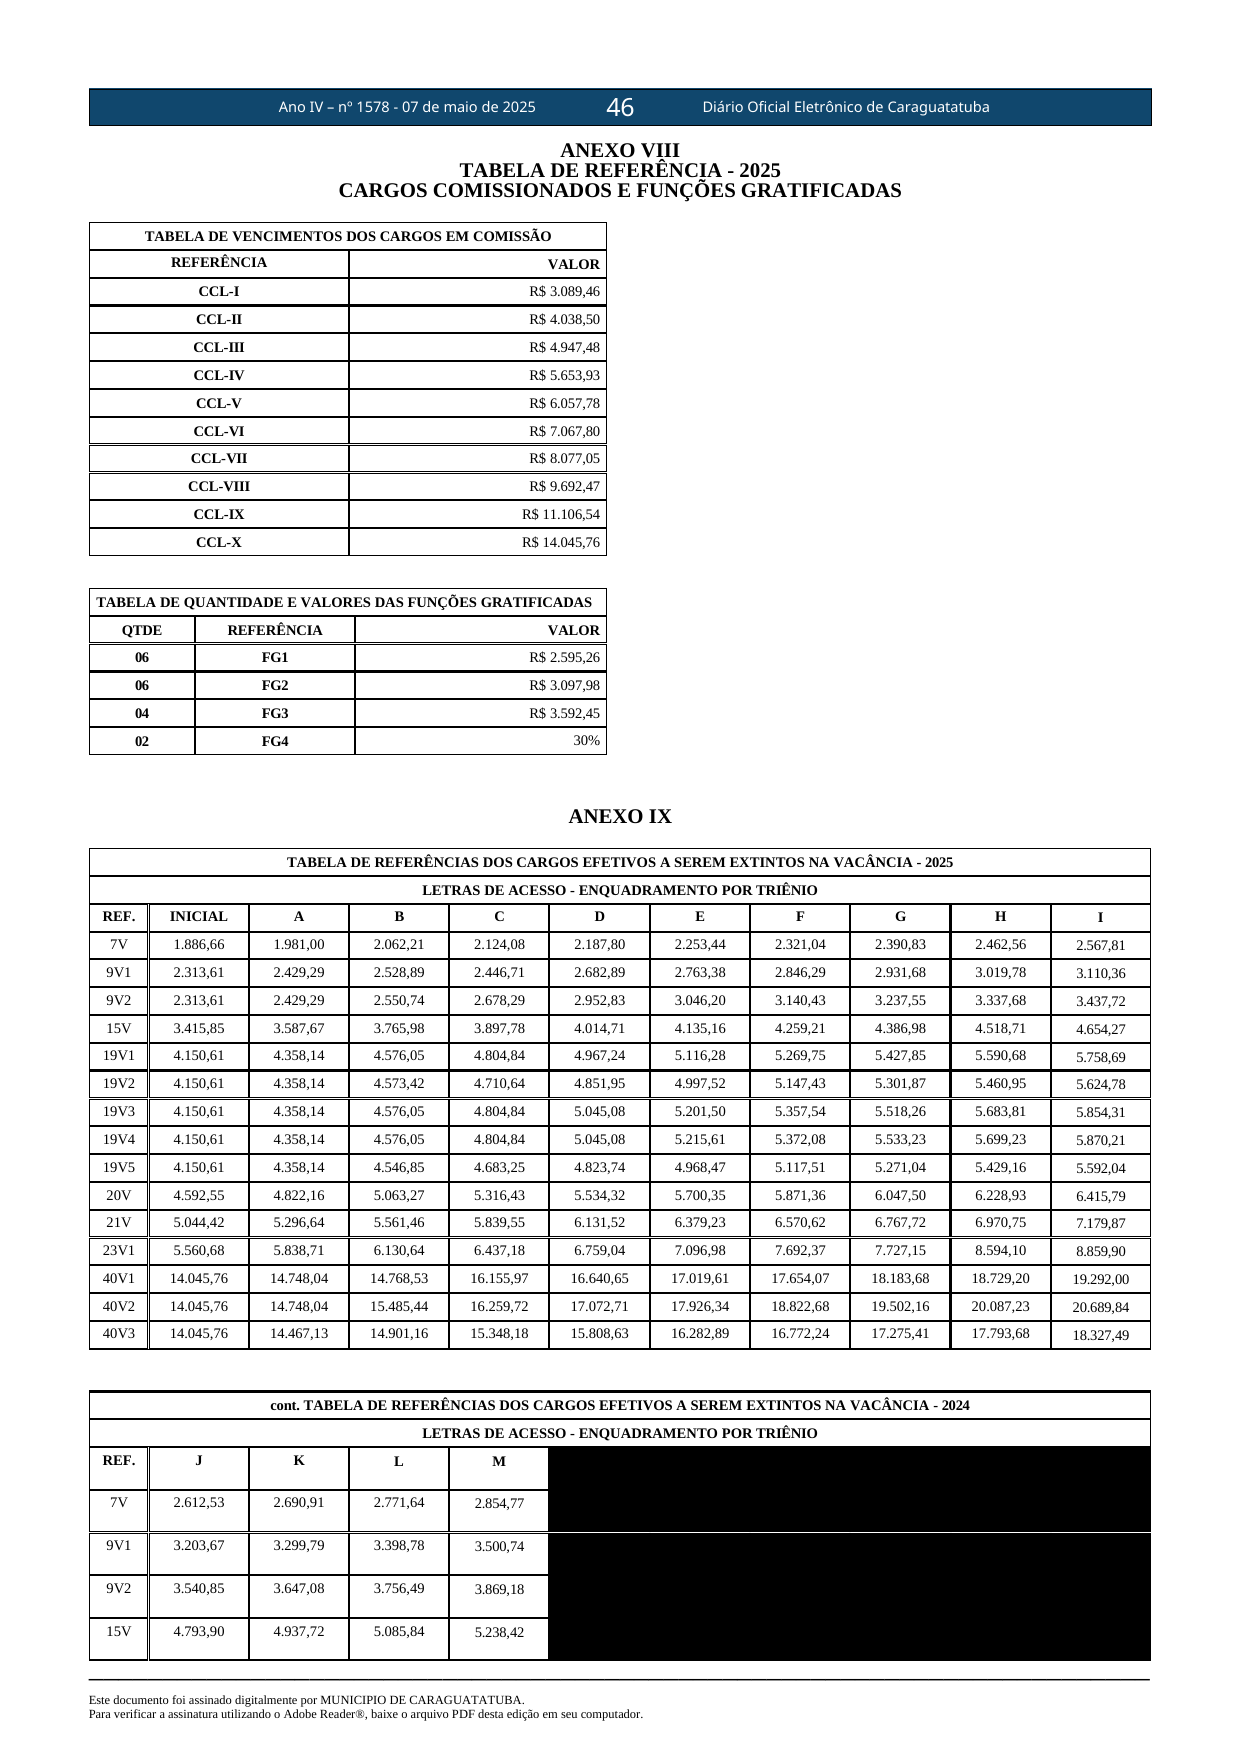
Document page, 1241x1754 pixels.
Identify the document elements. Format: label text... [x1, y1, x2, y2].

table_cell 3.587,67 [250, 1016, 348, 1042]
table_cell [89, 1350, 1151, 1390]
table_cell 3.237,55 [851, 988, 949, 1014]
table_cell 2.187,80 [550, 933, 649, 958]
table_cell 18.183,68 [851, 1266, 949, 1292]
table_cell 5.590,68 [952, 1044, 1050, 1069]
table_cell 4.804,84 [450, 1127, 548, 1153]
table_cell 19V4 [90, 1127, 147, 1153]
table_cell 3.765,98 [350, 1016, 448, 1042]
table_cell 2.952,83 [550, 988, 649, 1014]
table_cell 14.467,13 [250, 1322, 348, 1348]
table_cell E [651, 905, 749, 931]
table_cell 4.358,14 [250, 1100, 348, 1125]
table_cell 4.576,05 [350, 1044, 448, 1069]
table_cell 5.839,55 [450, 1211, 548, 1236]
table_cell 3.540,85 [150, 1576, 248, 1617]
table_cell J [150, 1448, 248, 1489]
table_cell QTDE [90, 617, 194, 642]
table_cell 4.822,16 [250, 1183, 348, 1209]
table_cell [550, 1576, 649, 1617]
table_cell [651, 1491, 749, 1531]
table_cell [1052, 1491, 1150, 1531]
table_cell [550, 1619, 649, 1659]
table_cell R$ 14.045,76 [350, 529, 606, 555]
table_cell 6.130,64 [350, 1239, 448, 1264]
table_cell 5.201,50 [651, 1100, 749, 1125]
table_cell 5.429,16 [952, 1155, 1050, 1181]
table_cell R$ 2.595,26 [356, 645, 606, 670]
table_cell 17.654,07 [751, 1266, 849, 1292]
text ANEXO VIII [88, 142, 1152, 162]
table_cell LETRAS DE ACESSO - ENQUADRAMENTO POR TRIÊNIO [90, 1420, 1150, 1446]
table_cell CCL-IV [90, 362, 348, 388]
table_cell [751, 1619, 849, 1659]
table_cell 5.427,85 [851, 1044, 949, 1069]
table_cell 6.047,50 [851, 1183, 949, 1209]
table_cell 5.147,43 [751, 1072, 849, 1097]
table_cell 5.624,78 [1052, 1072, 1150, 1097]
table_cell 15.485,44 [350, 1294, 448, 1320]
table_cell 5.215,61 [651, 1127, 749, 1153]
table_cell 4.967,24 [550, 1044, 649, 1069]
table_cell [751, 1576, 849, 1617]
table_cell CCL-V [90, 390, 348, 416]
table_cell R$ 4.947,48 [350, 334, 606, 360]
table_cell 16.155,97 [450, 1266, 548, 1292]
table_cell 4.150,61 [150, 1127, 248, 1153]
table_cell 4.150,61 [150, 1072, 248, 1097]
table_header TABELA DE VENCIMENTOS DOS CARGOS EM COMISSÃO [90, 223, 606, 249]
table_cell 2.062,21 [350, 933, 448, 958]
table_cell 5.044,42 [150, 1211, 248, 1236]
table_cell R$ 3.592,45 [356, 700, 606, 726]
table_cell [550, 1534, 649, 1574]
table_cell R$ 6.057,78 [350, 390, 606, 416]
table_cell 3.437,72 [1052, 988, 1150, 1014]
table_cell 4.576,05 [350, 1100, 448, 1125]
table_cell 15V [90, 1016, 147, 1042]
table_cell 4.851,95 [550, 1072, 649, 1097]
table_cell 17.019,61 [651, 1266, 749, 1292]
table_cell 2.390,83 [851, 933, 949, 958]
table_cell VALOR [350, 251, 606, 277]
table_cell 17.926,34 [651, 1294, 749, 1320]
table_cell 19V2 [90, 1072, 147, 1097]
table_cell 5.533,23 [851, 1127, 949, 1153]
table_cell 4.997,52 [651, 1072, 749, 1097]
table_cell 4.386,98 [851, 1016, 949, 1042]
table_cell K [250, 1448, 348, 1489]
table_cell [952, 1491, 1050, 1531]
table_cell 5.372,08 [751, 1127, 849, 1153]
table_cell 20.689,84 [1052, 1294, 1150, 1320]
table_cell [1052, 1619, 1150, 1659]
table_cell CCL-X [90, 529, 348, 555]
table_cell 9V2 [90, 988, 147, 1014]
table_cell 15V [90, 1619, 147, 1659]
table_cell 3.398,78 [350, 1534, 448, 1574]
table_cell 4.793,90 [150, 1619, 248, 1659]
table_cell 4.823,74 [550, 1155, 649, 1181]
table_cell 6.767,72 [851, 1211, 949, 1236]
table_cell [1052, 1534, 1150, 1574]
table_cell 5.063,27 [350, 1183, 448, 1209]
table_cell [952, 1619, 1050, 1659]
table_cell 9V2 [90, 1576, 147, 1617]
table_cell 6.437,18 [450, 1239, 548, 1264]
table_cell 19V1 [90, 1044, 147, 1069]
table_cell 6.131,52 [550, 1211, 649, 1236]
table_cell D [550, 905, 649, 931]
table_cell [952, 1448, 1050, 1489]
table_cell 4.654,27 [1052, 1016, 1150, 1042]
table_cell 9V1 [90, 960, 147, 986]
table_cell 4.358,14 [250, 1044, 348, 1069]
table_cell 17.793,68 [952, 1322, 1050, 1348]
table_cell 4.937,72 [250, 1619, 348, 1659]
table_cell 4.150,61 [150, 1100, 248, 1125]
table_cell 2.771,64 [350, 1491, 448, 1531]
table_cell G [851, 905, 949, 931]
table_cell 7.179,87 [1052, 1211, 1150, 1236]
table_cell 14.045,76 [150, 1294, 248, 1320]
table_cell 2.550,74 [350, 988, 448, 1014]
table_cell L [350, 1448, 448, 1489]
table_cell 2.931,68 [851, 960, 949, 986]
table_cell 4.804,84 [450, 1044, 548, 1069]
table_cell 6.570,62 [751, 1211, 849, 1236]
table_cell 18.327,49 [1052, 1322, 1150, 1348]
table_cell [851, 1534, 949, 1574]
table_cell 5.534,32 [550, 1183, 649, 1209]
table_cell 23V1 [90, 1239, 147, 1264]
table_cell 2.678,29 [450, 988, 548, 1014]
table_cell 15.808,63 [550, 1322, 649, 1348]
table_cell 6.759,04 [550, 1239, 649, 1264]
table_cell 14.045,76 [150, 1322, 248, 1348]
table_cell 5.117,51 [751, 1155, 849, 1181]
table_cell R$ 3.089,46 [350, 279, 606, 304]
table_cell 5.238,42 [450, 1619, 548, 1659]
table_cell 2.846,29 [751, 960, 849, 986]
table_cell 4.014,71 [550, 1016, 649, 1042]
table_cell R$ 7.067,80 [350, 418, 606, 443]
table_cell 4.804,84 [450, 1100, 548, 1125]
table_cell [651, 1448, 749, 1489]
table_cell [851, 1491, 949, 1531]
table_cell 2.253,44 [651, 933, 749, 958]
table_cell 30% [356, 728, 606, 754]
table_cell CCL-III [90, 334, 348, 360]
table_cell 2.124,08 [450, 933, 548, 958]
text ANEXO IX [88, 808, 1152, 827]
table_cell 5.592,04 [1052, 1155, 1150, 1181]
table_cell 4.150,61 [150, 1044, 248, 1069]
table_cell R$ 9.692,47 [350, 474, 606, 499]
table_cell 19V5 [90, 1155, 147, 1181]
table_cell [751, 1491, 849, 1531]
table_cell [651, 1576, 749, 1617]
table_cell 4.358,14 [250, 1155, 348, 1181]
table_cell 3.046,20 [651, 988, 749, 1014]
table_cell 2.462,56 [952, 933, 1050, 958]
table_cell 5.045,08 [550, 1127, 649, 1153]
table_cell R$ 8.077,05 [350, 446, 606, 471]
table_cell REF. [90, 1448, 147, 1489]
table_cell 17.072,71 [550, 1294, 649, 1320]
table_cell 2.313,61 [150, 960, 248, 986]
table_cell 4.150,61 [150, 1155, 248, 1181]
table_cell 3.110,36 [1052, 960, 1150, 986]
table_cell CCL-II [90, 307, 348, 332]
table_cell INICIAL [150, 905, 248, 931]
table_cell 2.690,91 [250, 1491, 348, 1531]
table_cell 15.348,18 [450, 1322, 548, 1348]
table_cell CCL-I [90, 279, 348, 304]
table_cell 3.203,67 [150, 1534, 248, 1574]
table_cell 4.358,14 [250, 1072, 348, 1097]
table_cell 14.748,04 [250, 1266, 348, 1292]
table_cell R$ 4.038,50 [350, 307, 606, 332]
table_cell [751, 1534, 849, 1574]
table_cell 5.561,46 [350, 1211, 448, 1236]
table_cell [952, 1576, 1050, 1617]
table_cell 4.576,05 [350, 1127, 448, 1153]
table_cell FG2 [196, 673, 354, 698]
table_cell 3.140,43 [751, 988, 849, 1014]
table_cell CCL-IX [90, 501, 348, 527]
table_cell 9V1 [90, 1534, 147, 1574]
table_cell 5.758,69 [1052, 1044, 1150, 1069]
table_cell 4.358,14 [250, 1127, 348, 1153]
table_cell 2.429,29 [250, 988, 348, 1014]
table_cell 7.727,15 [851, 1239, 949, 1264]
table_cell [851, 1619, 949, 1659]
table_cell 7V [90, 933, 147, 958]
table_cell 7.096,98 [651, 1239, 749, 1264]
table_header TABELA DE QUANTIDADE E VALORES DAS FUNÇÕES GRATIFICADAS [90, 589, 606, 615]
table_cell 04 [90, 700, 194, 726]
table_cell [651, 1619, 749, 1659]
table_cell 6.415,79 [1052, 1183, 1150, 1209]
table_cell 16.772,24 [751, 1322, 849, 1348]
table_cell [651, 1534, 749, 1574]
table_cell 19V3 [90, 1100, 147, 1125]
table_cell 4.518,71 [952, 1016, 1050, 1042]
table_cell F [751, 905, 849, 931]
table_cell R$ 3.097,98 [356, 673, 606, 698]
table_cell 21V [90, 1211, 147, 1236]
table_cell 6.970,75 [952, 1211, 1050, 1236]
table_cell 02 [90, 728, 194, 754]
table_cell M [450, 1448, 548, 1489]
table_cell CCL-VII [90, 446, 348, 471]
table_cell 5.116,28 [651, 1044, 749, 1069]
table_cell REFERÊNCIA [196, 617, 354, 642]
table_cell cont. TABELA DE REFERÊNCIAS DOS CARGOS EFETIVOS A SEREM EXTINTOS NA VACÂNCIA - 2024 [90, 1393, 1150, 1418]
table_cell 19.292,00 [1052, 1266, 1150, 1292]
table_cell 2.854,77 [450, 1491, 548, 1531]
table_cell 5.357,54 [751, 1100, 849, 1125]
table_cell 19.502,16 [851, 1294, 949, 1320]
table_cell VALOR [356, 617, 606, 642]
text TABELA DE REFERÊNCIA - 2025 [88, 162, 1152, 182]
table_cell 5.316,43 [450, 1183, 548, 1209]
table_cell 16.640,65 [550, 1266, 649, 1292]
table_cell FG1 [196, 645, 354, 670]
table_cell CCL-VI [90, 418, 348, 443]
table_cell 5.870,21 [1052, 1127, 1150, 1153]
table_cell 40V3 [90, 1322, 147, 1348]
table_cell 16.259,72 [450, 1294, 548, 1320]
table_cell 5.838,71 [250, 1239, 348, 1264]
table_cell [851, 1448, 949, 1489]
table_cell 5.854,31 [1052, 1100, 1150, 1125]
table_cell 14.901,16 [350, 1322, 448, 1348]
table_cell I [1052, 905, 1150, 931]
table_cell 2.528,89 [350, 960, 448, 986]
table_cell 7.692,37 [751, 1239, 849, 1264]
table_cell 5.296,64 [250, 1211, 348, 1236]
table_cell R$ 11.106,54 [350, 501, 606, 527]
table_cell 16.282,89 [651, 1322, 749, 1348]
table_cell 1.886,66 [150, 933, 248, 958]
table_cell 2.763,38 [651, 960, 749, 986]
table_cell 3.869,18 [450, 1576, 548, 1617]
table_cell 3.756,49 [350, 1576, 448, 1617]
table_cell 5.518,26 [851, 1100, 949, 1125]
table_cell 3.500,74 [450, 1534, 548, 1574]
table_cell 5.683,81 [952, 1100, 1050, 1125]
table_cell [751, 1448, 849, 1489]
table_cell 4.573,42 [350, 1072, 448, 1097]
table_cell 5.301,87 [851, 1072, 949, 1097]
table_cell REF. [90, 905, 147, 931]
table_cell FG4 [196, 728, 354, 754]
table_cell 4.592,55 [150, 1183, 248, 1209]
table_cell 2.567,81 [1052, 933, 1150, 958]
table_cell 5.460,95 [952, 1072, 1050, 1097]
table_cell CCL-VIII [90, 474, 348, 499]
table_cell 2.313,61 [150, 988, 248, 1014]
table_cell H [952, 905, 1050, 931]
table_cell 3.415,85 [150, 1016, 248, 1042]
table_cell 2.429,29 [250, 960, 348, 986]
table_cell 5.560,68 [150, 1239, 248, 1264]
table_cell LETRAS DE ACESSO - ENQUADRAMENTO POR TRIÊNIO [90, 877, 1150, 903]
table_cell 5.045,08 [550, 1100, 649, 1125]
table_cell 3.897,78 [450, 1016, 548, 1042]
table_cell 2.682,89 [550, 960, 649, 986]
table_cell 3.019,78 [952, 960, 1050, 986]
table_cell [1052, 1576, 1150, 1617]
table_cell 6.379,23 [651, 1211, 749, 1236]
table_cell R$ 5.653,93 [350, 362, 606, 388]
table_cell 20V [90, 1183, 147, 1209]
table_cell 4.683,25 [450, 1155, 548, 1181]
table_cell 8.859,90 [1052, 1239, 1150, 1264]
table_cell 18.729,20 [952, 1266, 1050, 1292]
table_cell 7V [90, 1491, 147, 1531]
table_cell [952, 1534, 1050, 1574]
table_cell 5.871,36 [751, 1183, 849, 1209]
table_cell 5.269,75 [751, 1044, 849, 1069]
table_cell REFERÊNCIA [90, 251, 348, 277]
table_cell FG3 [196, 700, 354, 726]
table_cell 14.045,76 [150, 1266, 248, 1292]
table_cell 40V2 [90, 1294, 147, 1320]
table_cell 2.321,04 [751, 933, 849, 958]
text CARGOS COMISSIONADOS E FUNÇÕES GRATIFICADAS [88, 182, 1152, 201]
table_cell 06 [90, 645, 194, 670]
table_cell C [450, 905, 548, 931]
table_cell [550, 1448, 649, 1489]
table_cell 17.275,41 [851, 1322, 949, 1348]
table_cell 2.612,53 [150, 1491, 248, 1531]
table_cell 4.546,85 [350, 1155, 448, 1181]
table_cell [851, 1576, 949, 1617]
table_cell 4.968,47 [651, 1155, 749, 1181]
table_cell 4.259,21 [751, 1016, 849, 1042]
table_cell 4.135,16 [651, 1016, 749, 1042]
table_cell A [250, 905, 348, 931]
table_cell [1052, 1448, 1150, 1489]
table_cell 5.699,23 [952, 1127, 1050, 1153]
table_cell 5.700,35 [651, 1183, 749, 1209]
table_cell 3.647,08 [250, 1576, 348, 1617]
table_cell 6.228,93 [952, 1183, 1050, 1209]
table_cell 1.981,00 [250, 933, 348, 958]
table_cell 5.085,84 [350, 1619, 448, 1659]
table_header TABELA DE REFERÊNCIAS DOS CARGOS EFETIVOS A SEREM EXTINTOS NA VACÂNCIA - 2025 [90, 849, 1150, 875]
table_cell 5.271,04 [851, 1155, 949, 1181]
table_cell 06 [90, 673, 194, 698]
table_cell 3.299,79 [250, 1534, 348, 1574]
table_cell 8.594,10 [952, 1239, 1050, 1264]
table_cell 40V1 [90, 1266, 147, 1292]
table_cell 4.710,64 [450, 1072, 548, 1097]
table_cell 3.337,68 [952, 988, 1050, 1014]
table_cell 14.748,04 [250, 1294, 348, 1320]
table_cell B [350, 905, 448, 931]
table_cell [550, 1491, 649, 1531]
table_cell 14.768,53 [350, 1266, 448, 1292]
table_cell 18.822,68 [751, 1294, 849, 1320]
table_cell 20.087,23 [952, 1294, 1050, 1320]
table_cell 2.446,71 [450, 960, 548, 986]
